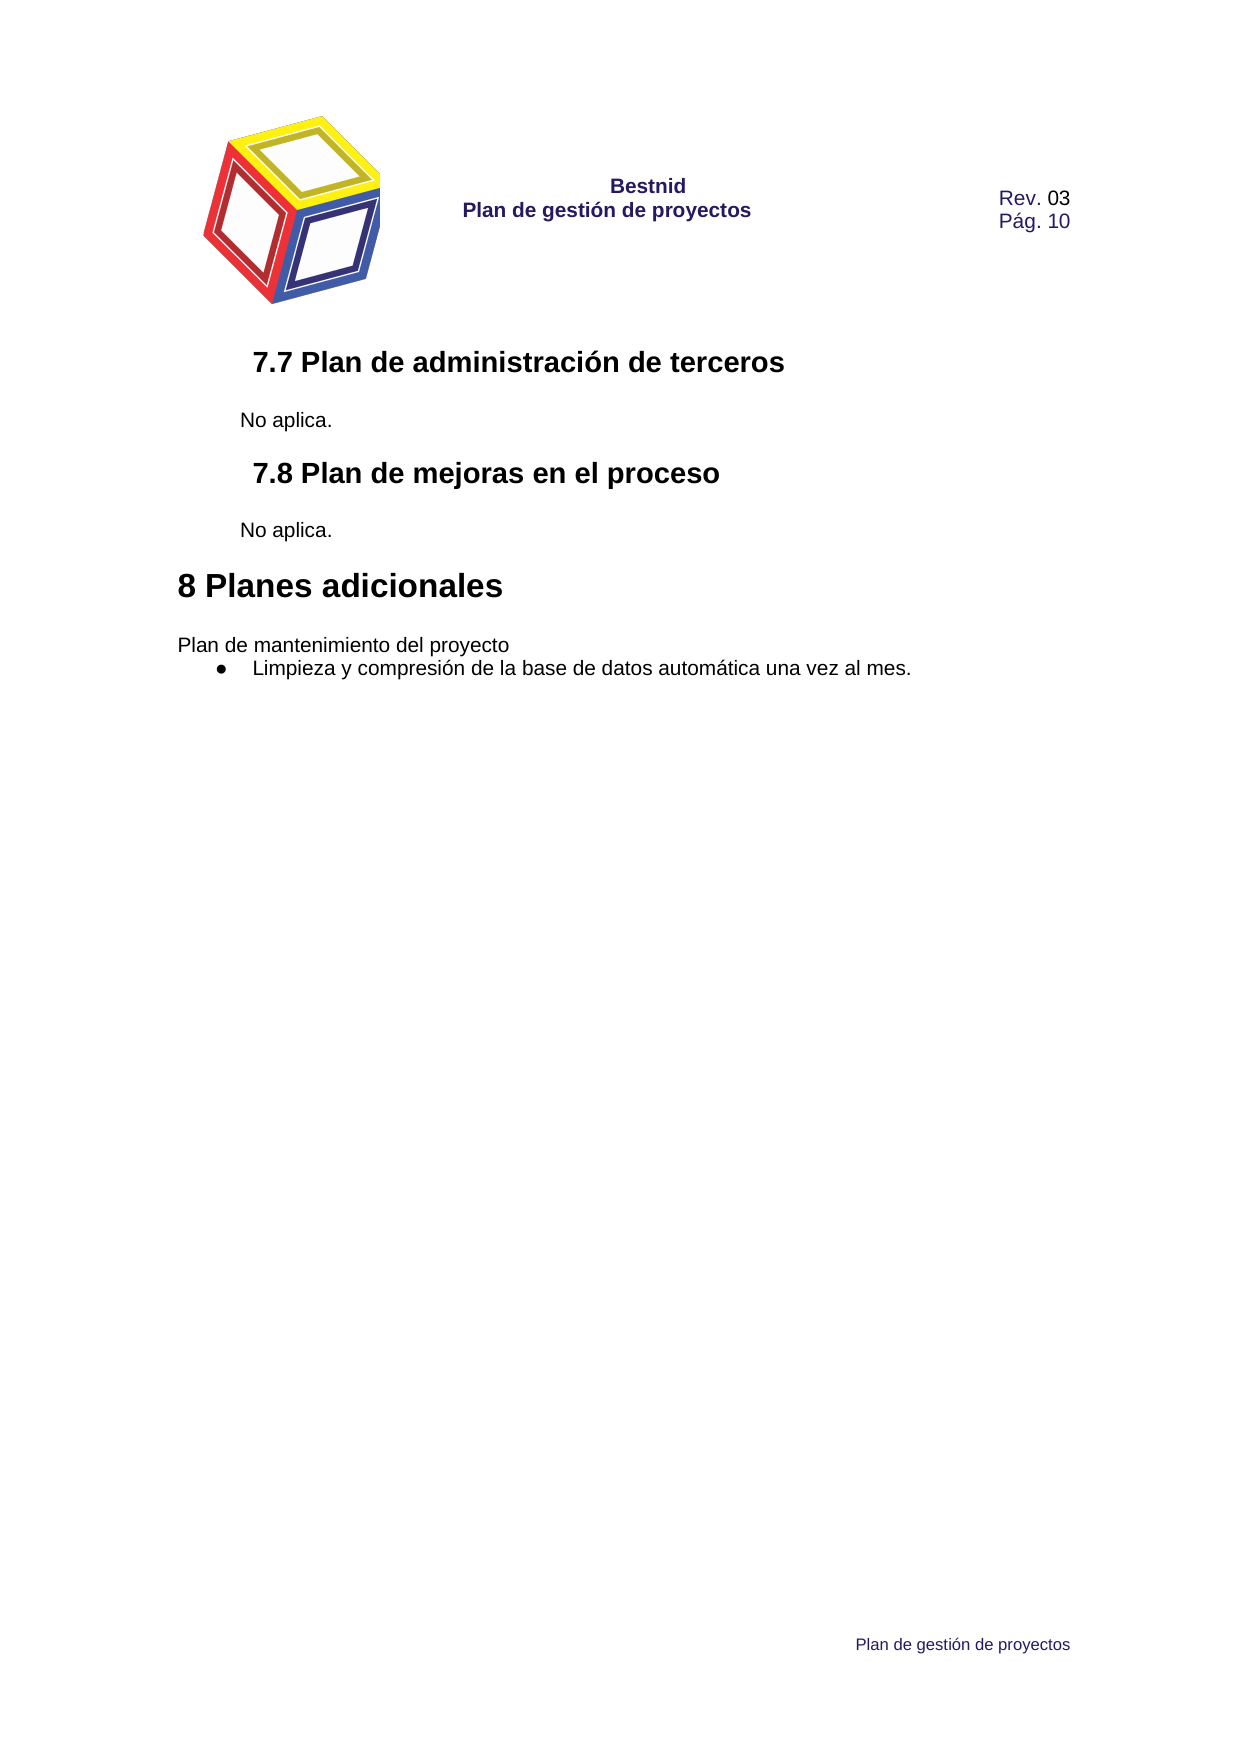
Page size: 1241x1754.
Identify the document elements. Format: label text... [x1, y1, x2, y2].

subtitle 7.7 Plan de administración de terceros [252, 346, 1063, 379]
picture [203, 116, 380, 304]
list Limpieza y compresión de la base de datos automática una vez al mes. [215, 657, 1063, 680]
text No aplica. [240, 408, 1063, 432]
subtitle 7.8 Plan de mejoras en el proceso [252, 457, 1063, 489]
subtitle 8 Planes adicionales [177, 567, 1063, 604]
text Plan de mantenimiento del proyecto [177, 634, 1063, 657]
text No aplica. [240, 519, 1063, 542]
